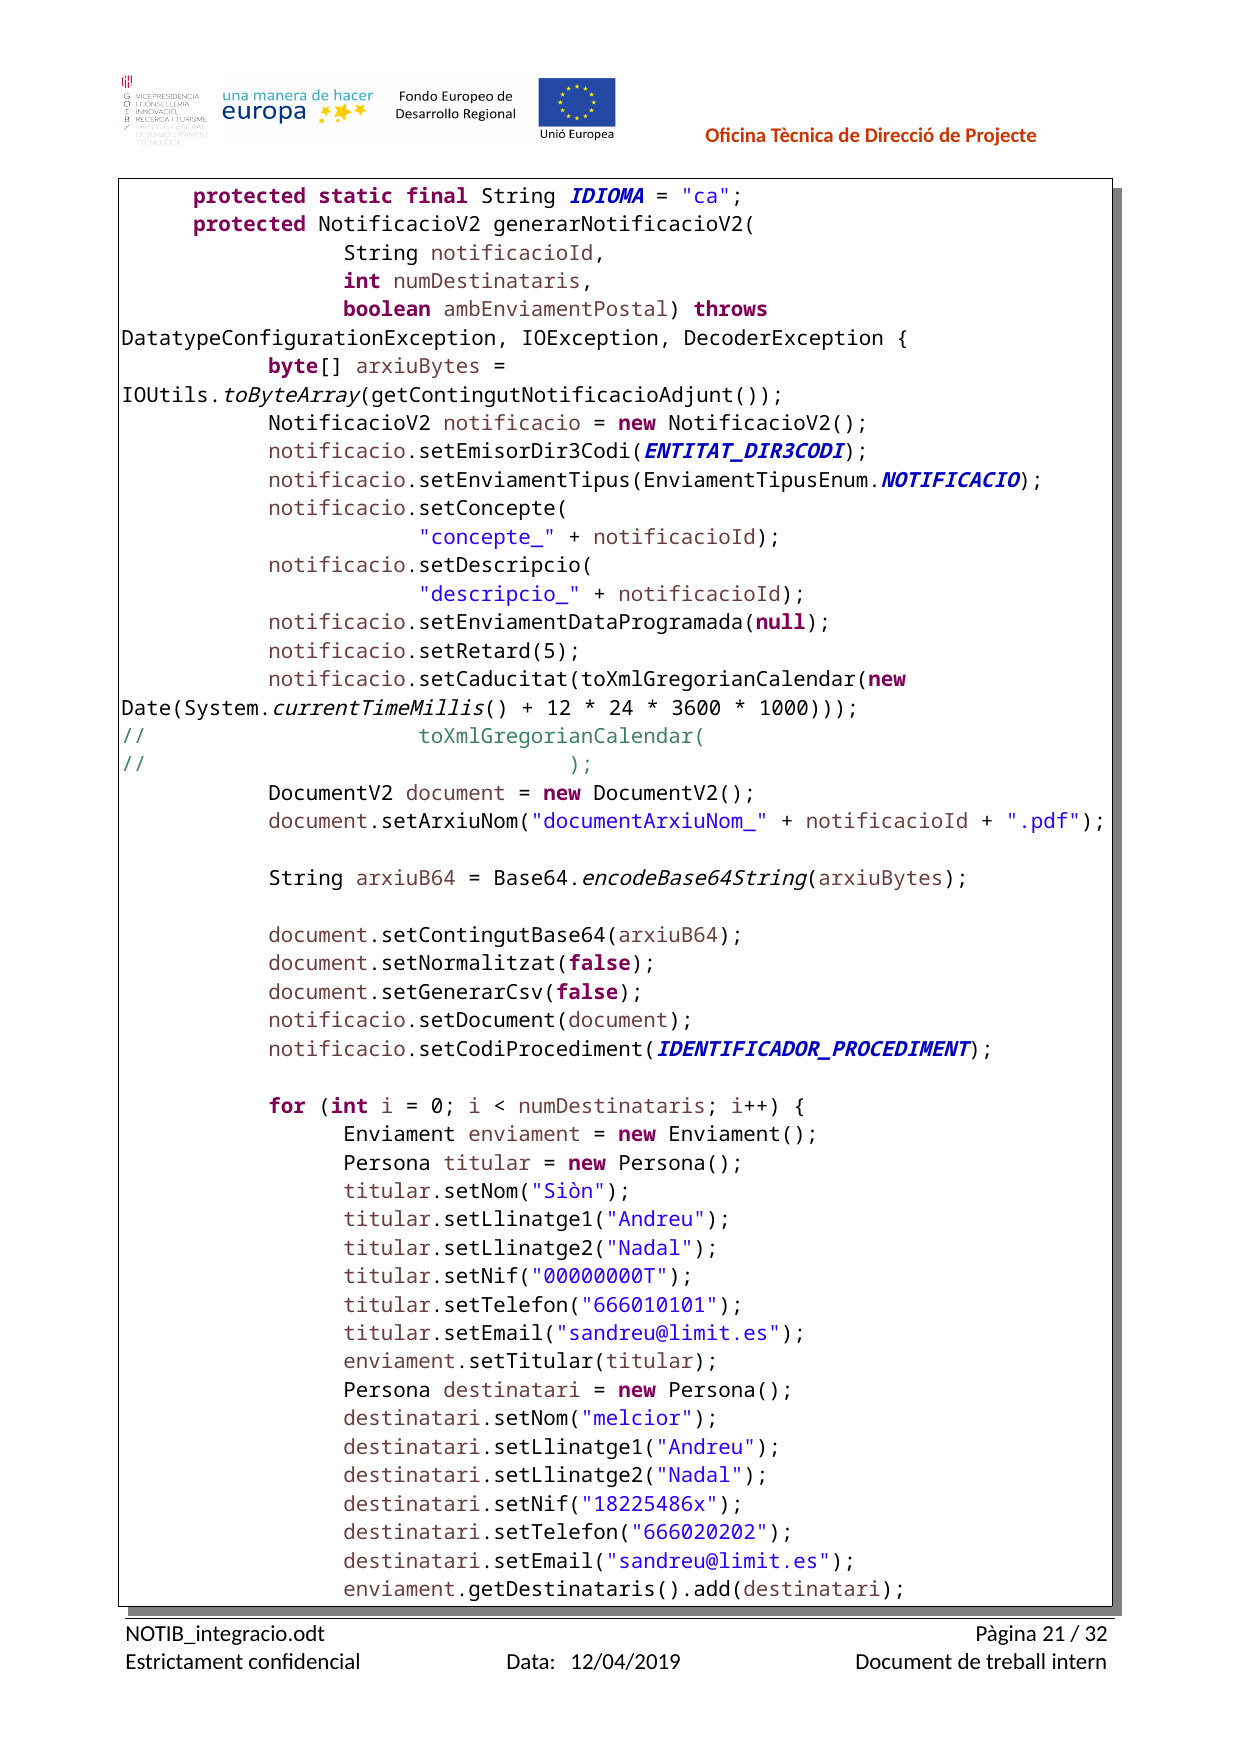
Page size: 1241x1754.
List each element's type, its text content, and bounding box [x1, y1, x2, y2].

text protected NotificacioV2 generarNotificacioV2( [119, 206, 1112, 234]
text NotificacioV2 notificacio = new NotificacioV2(); [119, 405, 1112, 434]
text titular.setLlinatge1("Andreu"); [119, 1201, 1112, 1230]
text notificacio.setEnviamentDataProgramada(null); [119, 604, 1112, 633]
text notificacio.setCodiProcediment(IDENTIFICADOR_PROCEDIMENT); [119, 1031, 1112, 1062]
text titular.setLlinatge2("Nadal"); [119, 1230, 1112, 1258]
text String arxiuB64 = Base64.encodeBase64String(arxiuBytes); [119, 860, 1112, 892]
text protected static final String IDIOMA = "ca"; [119, 179, 1112, 206]
text notificacio.setEnviamentTipus(EnviamentTipusEnum.NOTIFICACIO); [119, 462, 1112, 491]
text // toXmlGregorianCalendar( [119, 718, 1112, 746]
text "concepte_" + notificacioId); [119, 519, 1112, 547]
text byte[] arxiuBytes = IOUtils.toByteArray(getContingutNotificacioAdjunt()); [119, 348, 1112, 405]
text titular.setNif("00000000T"); [119, 1258, 1112, 1287]
text titular.setEmail("sandreu@limit.es"); [119, 1315, 1112, 1344]
text notificacio.setCaducitat(toXmlGregorianCalendar(new Date(System.currentTimeMillis() + 12 * 24 * 3600 * 1000))); [119, 661, 1112, 718]
text destinatari.setEmail("sandreu@limit.es"); [119, 1543, 1112, 1571]
text destinatari.setLlinatge1("Andreu"); [119, 1429, 1112, 1457]
text destinatari.setTelefon("666020202"); [119, 1514, 1112, 1543]
text DocumentV2 document = new DocumentV2(); [119, 775, 1112, 803]
text enviament.setTitular(titular); [119, 1344, 1112, 1372]
text Persona destinatari = new Persona(); [119, 1372, 1112, 1401]
text destinatari.setLlinatge2("Nadal"); [119, 1457, 1112, 1486]
text int numDestinataris, [119, 263, 1112, 291]
text boolean ambEnviamentPostal) throws DatatypeConfigurationException, IOException, DecoderException { [119, 291, 1112, 348]
text for (int i = 0; i < numDestinataris; i++) { [119, 1088, 1112, 1116]
picture [219, 73, 621, 147]
text notificacio.setConcepte( [119, 491, 1112, 519]
text notificacio.setDescripcio( [119, 547, 1112, 576]
text document.setArxiuNom("documentArxiuNom_" + notificacioId + ".pdf"); [119, 803, 1112, 835]
picture [118, 73, 213, 147]
text document.setContingutBase64(arxiuB64); [119, 917, 1112, 946]
text String notificacioId, [119, 234, 1112, 263]
text notificacio.setEmisorDir3Codi(ENTITAT_DIR3CODI); [119, 434, 1112, 462]
text document.setGenerarCsv(false); [119, 974, 1112, 1002]
text notificacio.setRetard(5); [119, 633, 1112, 661]
text destinatari.setNif("18225486x"); [119, 1486, 1112, 1514]
text Enviament enviament = new Enviament(); [119, 1116, 1112, 1144]
text "descripcio_" + notificacioId); [119, 576, 1112, 604]
text titular.setNom("Siòn"); [119, 1173, 1112, 1201]
text destinatari.setNom("melcior"); [119, 1401, 1112, 1429]
text // ); [119, 746, 1112, 775]
text notificacio.setDocument(document); [119, 1002, 1112, 1031]
text titular.setTelefon("666010101"); [119, 1287, 1112, 1315]
text document.setNormalitzat(false); [119, 946, 1112, 974]
text enviament.getDestinataris().add(destinatari); [119, 1571, 1112, 1606]
text Persona titular = new Persona(); [119, 1144, 1112, 1173]
